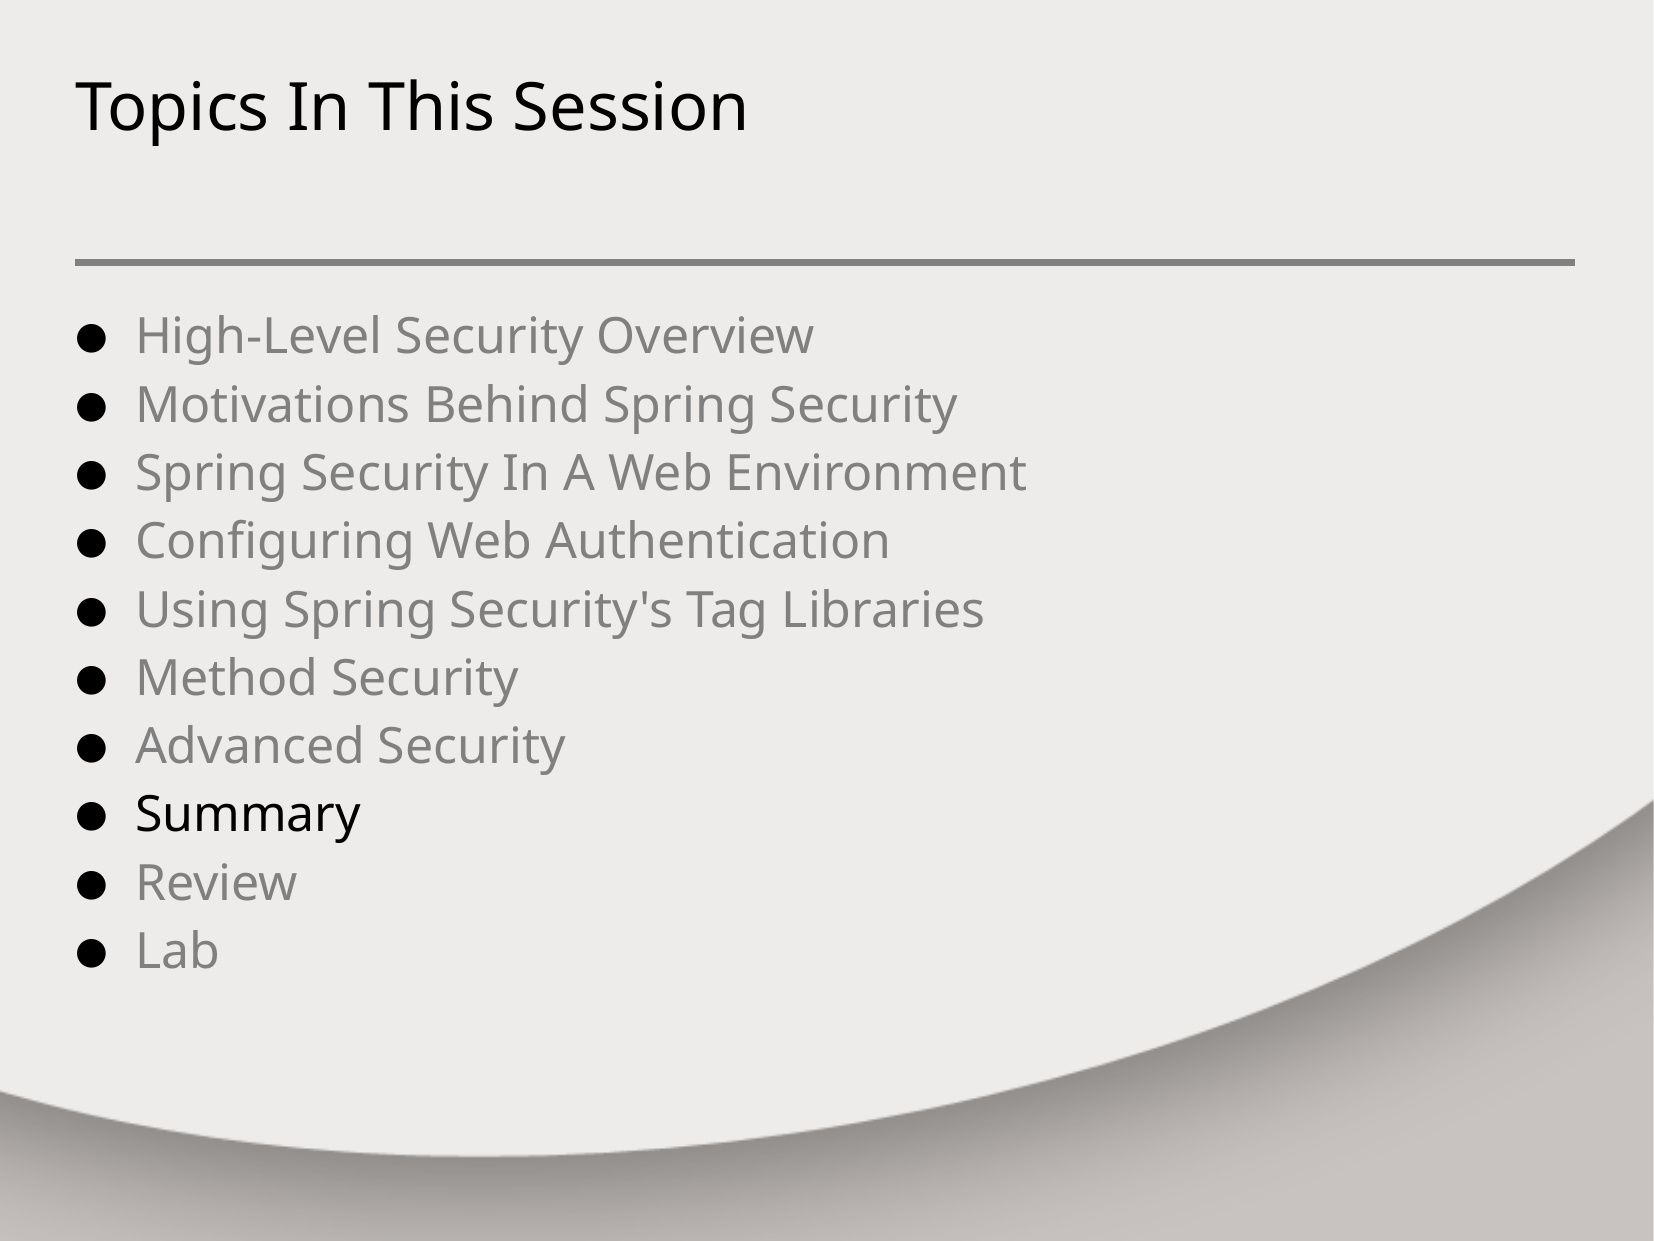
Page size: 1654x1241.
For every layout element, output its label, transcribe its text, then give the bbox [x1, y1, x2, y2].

picture [0, 0, 1654, 1241]
list High-Level Security Overview Motivations Behind Spring Security Spring Security In A Web Environment Configuring Web Authentication Using Spring Security's Tag Libraries Method Security Advanced Security Summary Review Lab [75, 300, 1576, 1163]
title Topics In This Session [75, 75, 1576, 226]
